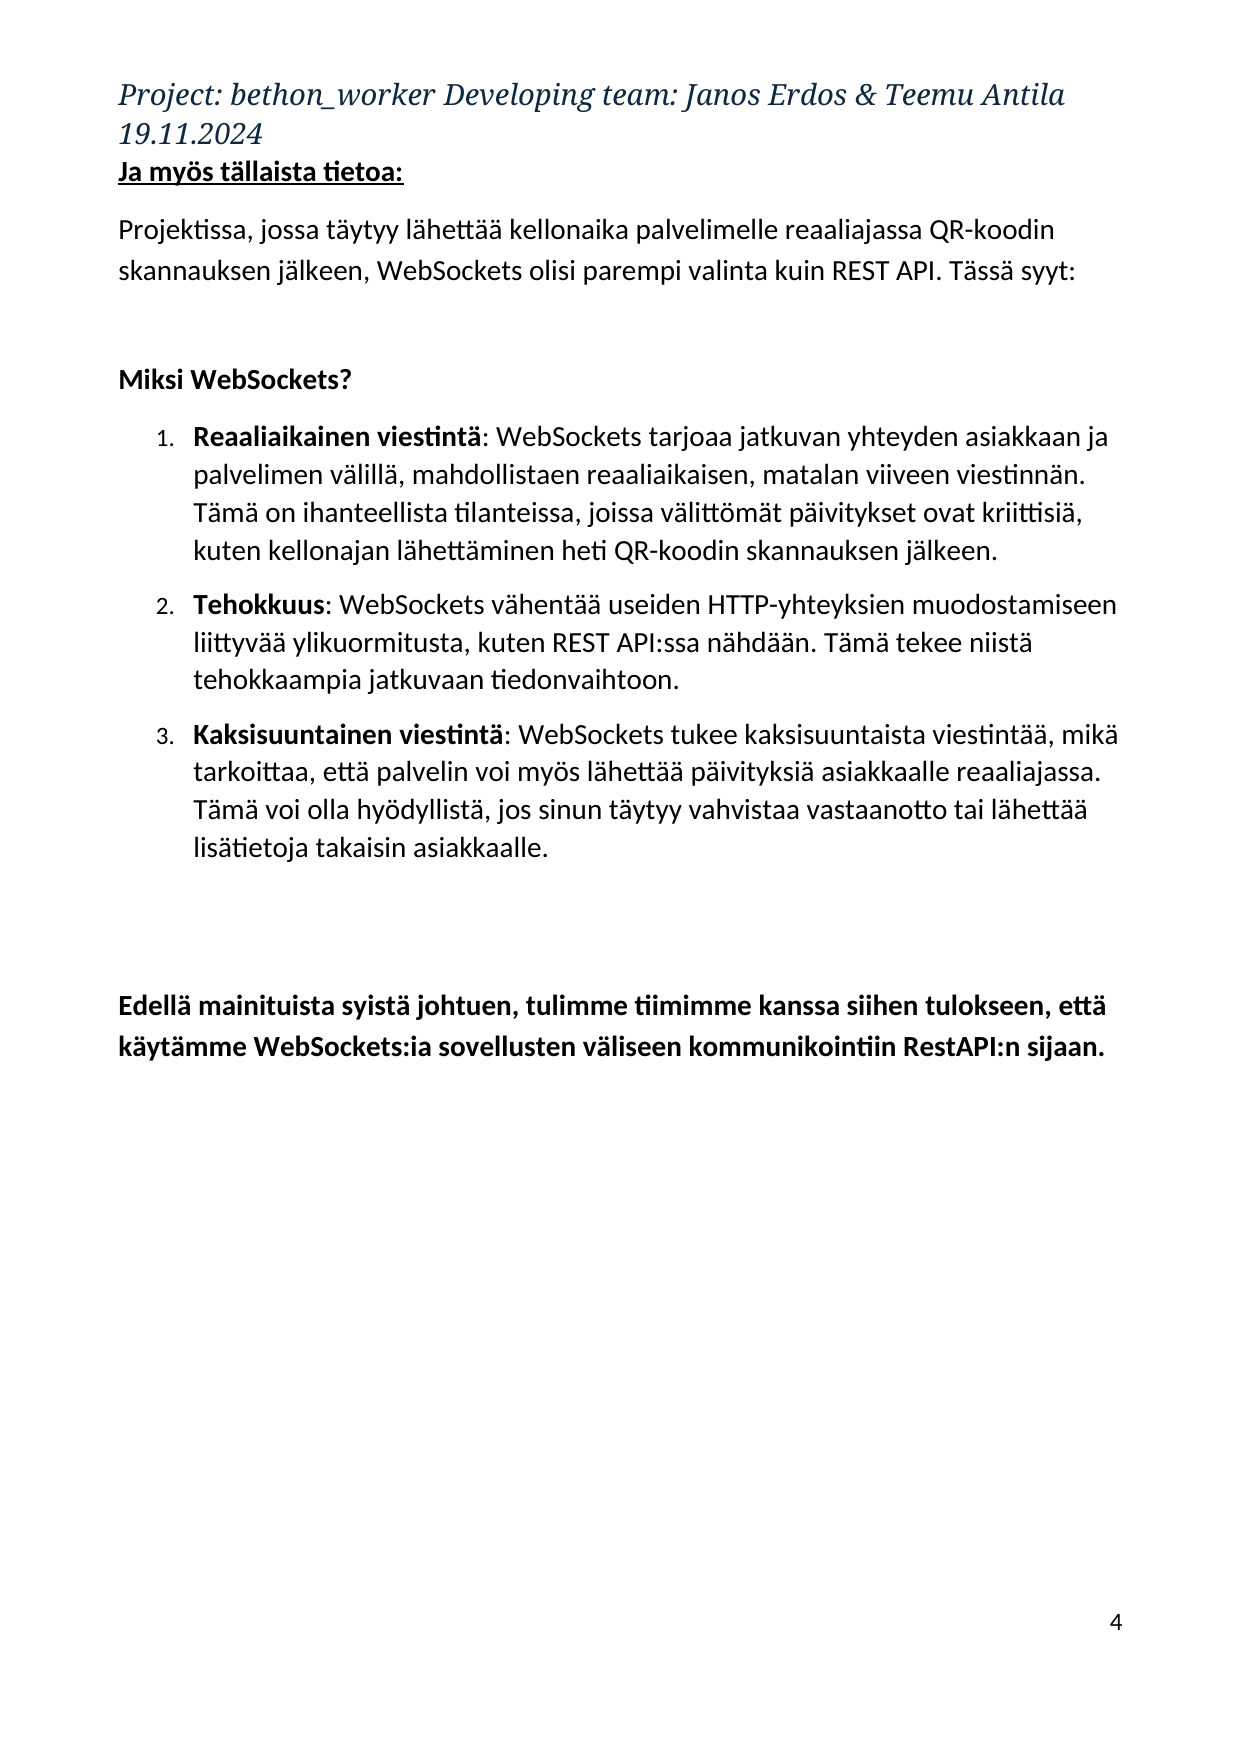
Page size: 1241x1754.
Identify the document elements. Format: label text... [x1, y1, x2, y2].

list Reaaliaikainen viestintä: WebSockets tarjoaa jatkuvan yhteyden asiakkaan ja palvelimen välillä, mahdollistaen reaaliaikaisen, matalan viiveen viestinnän. Tämä on ihanteellista tilanteissa, joissa välittömät päivitykset ovat kriittisiä, kuten kellonajan lähettäminen heti QR-koodin skannauksen jälkeen. [156, 418, 1122, 567]
text Ja myös tällaista tietoa: [118, 153, 1122, 189]
list Tehokkuus: WebSockets vähentää useiden HTTP-yhteyksien muodostamiseen liittyvää ylikuormitusta, kuten REST API:ssa nähdään. Tämä tekee niistä tehokkaampia jatkuvaan tiedonvaihtoon. [156, 586, 1122, 697]
text Edellä mainituista syistä johtuen, tulimme tiimimme kanssa siihen tulokseen, että käytämme WebSockets:ia sovellusten väliseen kommunikointiin RestAPI:n sijaan. [118, 987, 1122, 1063]
list Kaksisuuntainen viestintä: WebSockets tukee kaksisuuntaista viestintää, mikä tarkoittaa, että palvelin voi myös lähettää päivityksiä asiakkaalle reaaliajassa. Tämä voi olla hyödyllistä, jos sinun täytyy vahvistaa vastaanotto tai lähettää lisätietoja takaisin asiakkaalle. [156, 716, 1122, 864]
text Miksi WebSockets? [118, 361, 1122, 397]
text Projektissa, jossa täytyy lähettää kellonaika palvelimelle reaaliajassa QR-koodin skannauksen jälkeen, WebSockets olisi parempi valinta kuin REST API. Tässä syyt: [118, 211, 1122, 287]
